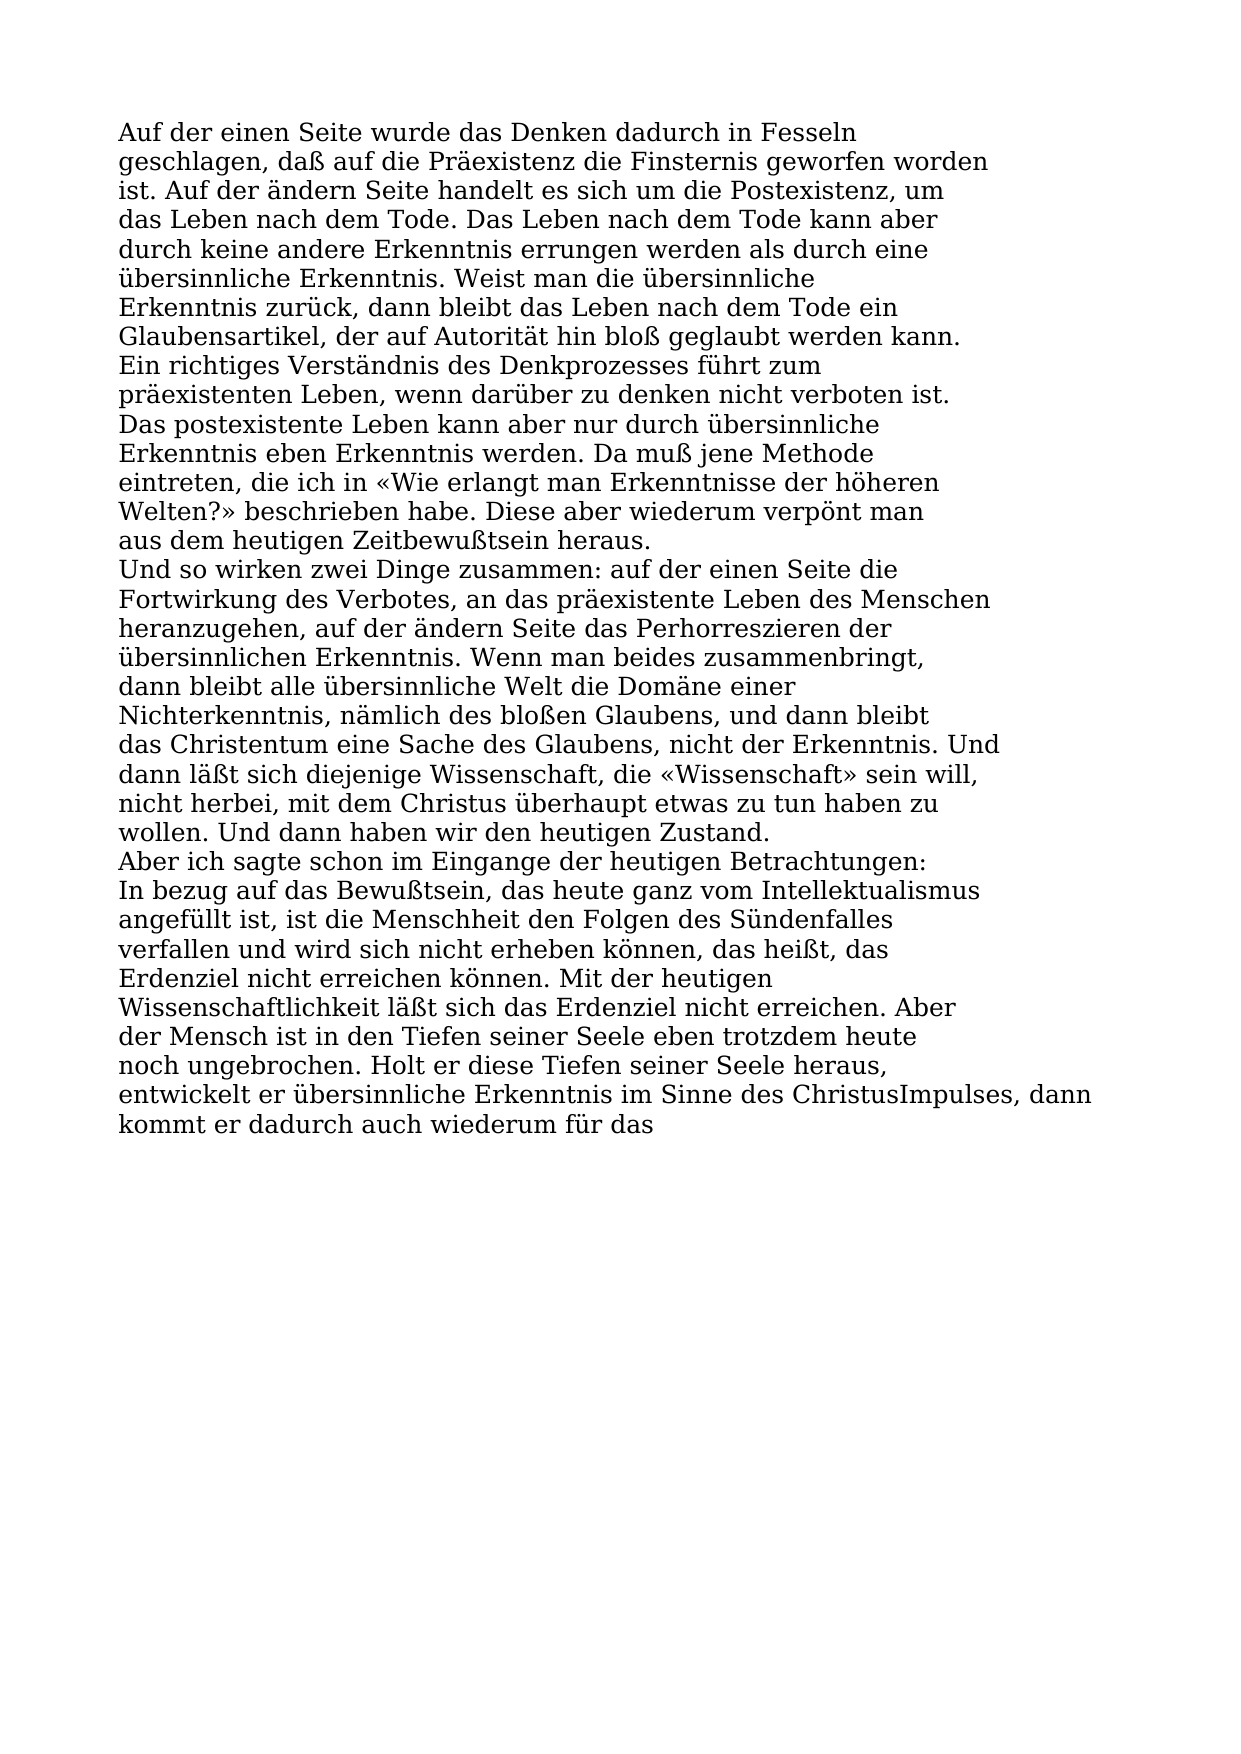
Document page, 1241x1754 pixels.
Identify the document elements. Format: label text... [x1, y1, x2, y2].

text Erdenziel nicht erreichen können. Mit der heutigen [118, 964, 1122, 993]
text geschlagen, daß auf die Präexistenz die Finsternis geworfen worden [118, 147, 1122, 176]
text In bezug auf das Bewußtsein, das heute ganz vom Intellektualismus [118, 876, 1122, 906]
text eintreten, die ich in «Wie erlangt man Erkenntnisse der höheren [118, 468, 1122, 497]
text verfallen und wird sich nicht erheben können, das heißt, das [118, 935, 1122, 964]
text der Mensch ist in den Tiefen seiner Seele eben trotzdem heute [118, 1022, 1122, 1051]
text Aber ich sagte schon im Eingange der heutigen Betrachtungen: [118, 847, 1122, 876]
text Nichterkenntnis, nämlich des bloßen Glaubens, und dann bleibt [118, 701, 1122, 731]
text übersinnlichen Erkenntnis. Wenn man beides zusammenbringt, [118, 643, 1122, 672]
text Erkenntnis zurück, dann bleibt das Leben nach dem Tode ein [118, 293, 1122, 322]
text das Leben nach dem Tode. Das Leben nach dem Tode kann aber [118, 206, 1122, 235]
text nicht herbei, mit dem Christus überhaupt etwas zu tun haben zu [118, 789, 1122, 818]
text Welten?» beschrieben habe. Diese aber wiederum verpönt man [118, 497, 1122, 526]
text Fortwirkung des Verbotes, an das präexistente Leben des Menschen [118, 585, 1122, 614]
text dann bleibt alle übersinnliche Welt die Domäne einer [118, 672, 1122, 701]
text Glaubensartikel, der auf Autorität hin bloß geglaubt werden kann. [118, 322, 1122, 351]
text wollen. Und dann haben wir den heutigen Zustand. [118, 818, 1122, 847]
text Ein richtiges Verständnis des Denkprozesses führt zum [118, 351, 1122, 381]
text Wissenschaftlichkeit läßt sich das Erdenziel nicht erreichen. Aber [118, 993, 1122, 1022]
text übersinnliche Erkenntnis. Weist man die übersinnliche [118, 264, 1122, 293]
text noch ungebrochen. Holt er diese Tiefen seiner Seele heraus, [118, 1051, 1122, 1081]
text durch keine andere Erkenntnis errungen werden als durch eine [118, 235, 1122, 264]
text das Christentum eine Sache des Glaubens, nicht der Erkenntnis. Und [118, 731, 1122, 760]
text ist. Auf der ändern Seite handelt es sich um die Postexistenz, um [118, 176, 1122, 206]
text angefüllt ist, ist die Menschheit den Folgen des Sündenfalles [118, 906, 1122, 935]
text dann läßt sich diejenige Wissenschaft, die «Wissenschaft» sein will, [118, 760, 1122, 789]
text entwickelt er übersinnliche Erkenntnis im Sinne des ChristusImpulses, dann kommt er dadurch auch wiederum für das [118, 1081, 1122, 1139]
text Das postexistente Leben kann aber nur durch übersinnliche [118, 410, 1122, 439]
text Erkenntnis eben Erkenntnis werden. Da muß jene Methode [118, 439, 1122, 468]
text heranzugehen, auf der ändern Seite das Perhorreszieren der [118, 614, 1122, 643]
text Auf der einen Seite wurde das Denken dadurch in Fesseln [118, 118, 1122, 147]
text aus dem heutigen Zeitbewußtsein heraus. [118, 526, 1122, 556]
text Und so wirken zwei Dinge zusammen: auf der einen Seite die [118, 556, 1122, 585]
text präexistenten Leben, wenn darüber zu denken nicht verboten ist. [118, 381, 1122, 410]
